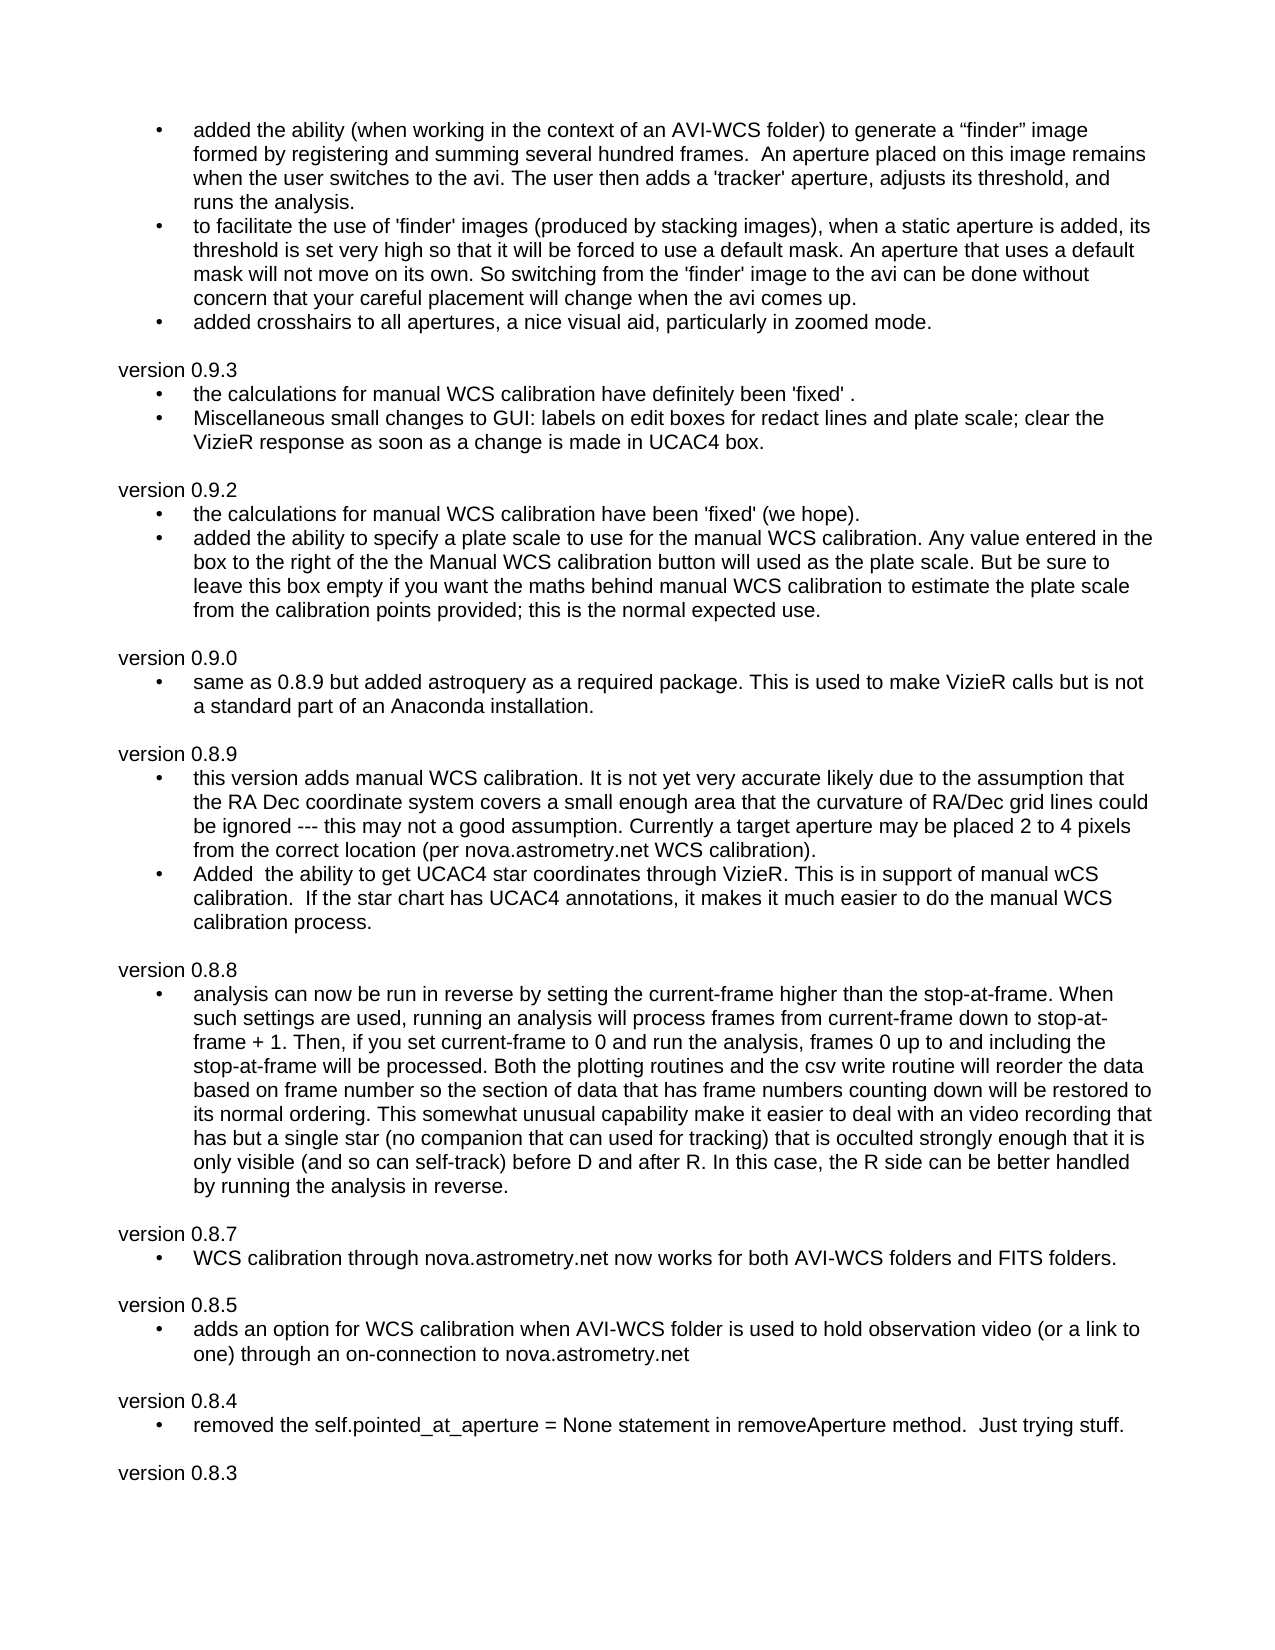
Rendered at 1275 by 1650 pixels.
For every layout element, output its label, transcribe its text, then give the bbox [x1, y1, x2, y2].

list Added the ability to get UCAC4 star coordinates through VizieR. This is in support of manual wCS calibration. If the star chart has UCAC4 annotations, it makes it much easier to do the manual WCS calibration process. [156, 862, 1157, 958]
text version 0.9.0 [118, 646, 1157, 670]
text version 0.9.2 [118, 478, 1157, 502]
list same as 0.8.9 but added astroquery as a required package. This is used to make VizieR calls but is not a standard part of an Anaconda installation. [156, 670, 1157, 742]
list the calculations for manual WCS calibration have been 'fixed' (we hope). [156, 502, 1157, 526]
list the calculations for manual WCS calibration have definitely been 'fixed' . [156, 382, 1157, 406]
list adds an option for WCS calibration when AVI-WCS folder is used to hold observation video (or a link to one) through an on-connection to nova.astrometry.net [156, 1317, 1157, 1389]
list Miscellaneous small changes to GUI: labels on edit boxes for redact lines and plate scale; clear the VizieR response as soon as a change is made in UCAC4 box. [156, 406, 1157, 478]
list added the ability to specify a plate scale to use for the manual WCS calibration. Any value entered in the box to the right of the the Manual WCS calibration button will used as the plate scale. But be sure to leave this box empty if you want the maths behind manual WCS calibration to estimate the plate scale from the calibration points provided; this is the normal expected use. [156, 526, 1157, 646]
list to facilitate the use of 'finder' images (produced by stacking images), when a static aperture is added, its threshold is set very high so that it will be forced to use a default mask. An aperture that uses a default mask will not move on its own. So switching from the 'finder' image to the avi can be done without concern that your careful placement will change when the avi comes up. [156, 214, 1157, 310]
text version 0.8.9 [118, 742, 1157, 766]
text version 0.8.4 [118, 1389, 1157, 1413]
list added crosshairs to all apertures, a nice visual aid, particularly in zoomed mode. [156, 310, 1157, 358]
list WCS calibration through nova.astrometry.net now works for both AVI-WCS folders and FITS folders. [156, 1245, 1157, 1293]
list removed the self.pointed_at_aperture = None statement in removeAperture method. Just trying stuff. [156, 1413, 1157, 1461]
text version 0.8.8 [118, 958, 1157, 982]
text version 0.8.3 [118, 1461, 1157, 1485]
text version 0.8.5 [118, 1293, 1157, 1317]
text version 0.8.7 [118, 1221, 1157, 1245]
list added the ability (when working in the context of an AVI-WCS folder) to generate a “finder” image formed by registering and summing several hundred frames. An aperture placed on this image remains when the user switches to the avi. The user then adds a 'tracker' aperture, adjusts its threshold, and runs the analysis. [156, 118, 1157, 214]
text version 0.9.3 [118, 358, 1157, 382]
list this version adds manual WCS calibration. It is not yet very accurate likely due to the assumption that the RA Dec coordinate system covers a small enough area that the curvature of RA/Dec grid lines could be ignored --- this may not a good assumption. Currently a target aperture may be placed 2 to 4 pixels from the correct location (per nova.astrometry.net WCS calibration). [156, 766, 1157, 862]
list analysis can now be run in reverse by setting the current-frame higher than the stop-at-frame. When such settings are used, running an analysis will process frames from current-frame down to stop-at-frame + 1. Then, if you set current-frame to 0 and run the analysis, frames 0 up to and including the stop-at-frame will be processed. Both the plotting routines and the csv write routine will reorder the data based on frame number so the section of data that has frame numbers counting down will be restored to its normal ordering. This somewhat unusual capability make it easier to deal with an video recording that has but a single star (no companion that can used for tracking) that is occulted strongly enough that it is only visible (and so can self-track) before D and after R. In this case, the R side can be better handled by running the analysis in reverse. [156, 982, 1157, 1221]
